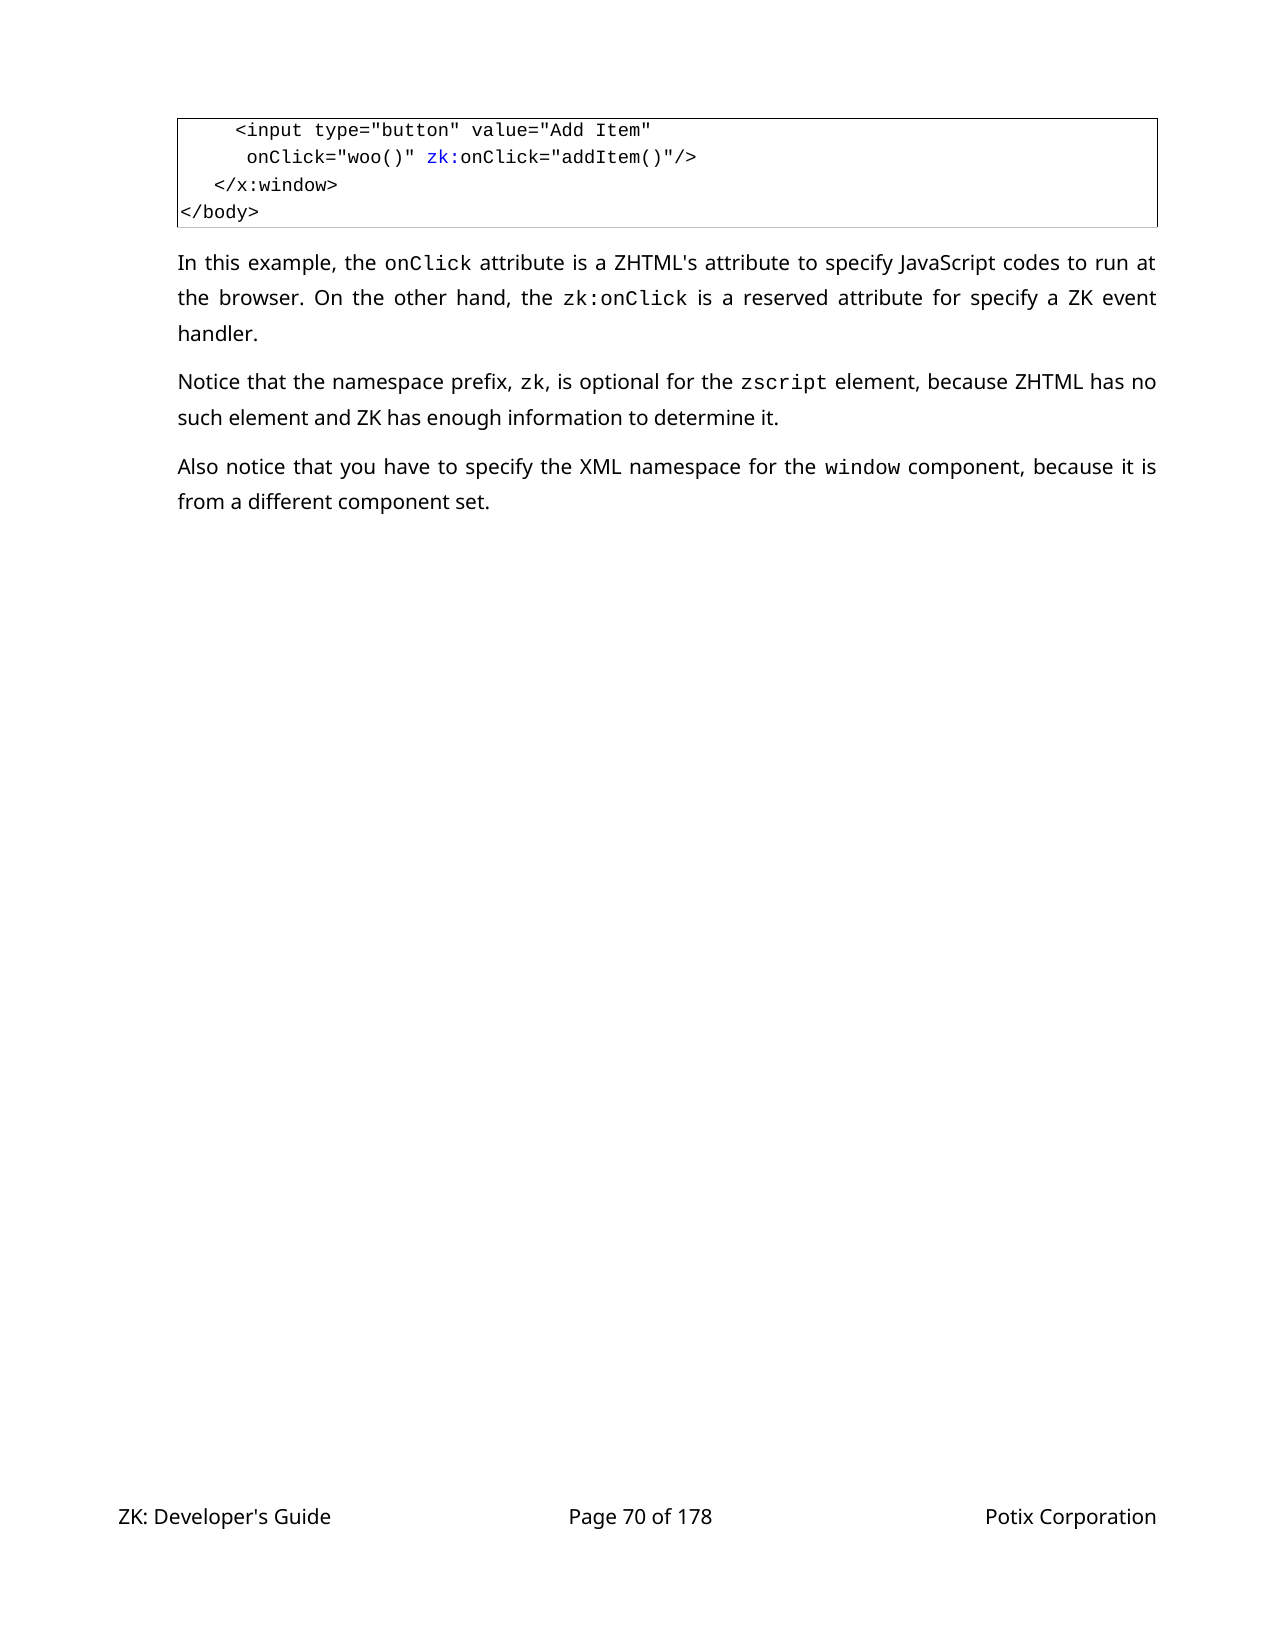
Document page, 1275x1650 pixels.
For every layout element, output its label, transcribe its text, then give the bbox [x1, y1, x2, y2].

text </x:window> [178, 172, 1157, 197]
text </body> [178, 200, 1157, 227]
text onClick="woo()" zk:onClick="addItem()"/> [178, 145, 1157, 169]
text <input type="button" value="Add Item" [178, 119, 1157, 142]
text Notice that the namespace prefix, zk, is optional for the zscript element, because ZHTML has no such element and ZK has enough information to determine it. [177, 367, 1157, 431]
text Also notice that you have to specify the XML namespace for the window component, because it is from a different component set. [177, 452, 1157, 516]
text In this example, the onClick attribute is a ZHTML's attribute to specify JavaScript codes to run at the browser. On the other hand, the zk:onClick is a reserved attribute for specify a ZK event handler. [177, 248, 1157, 347]
